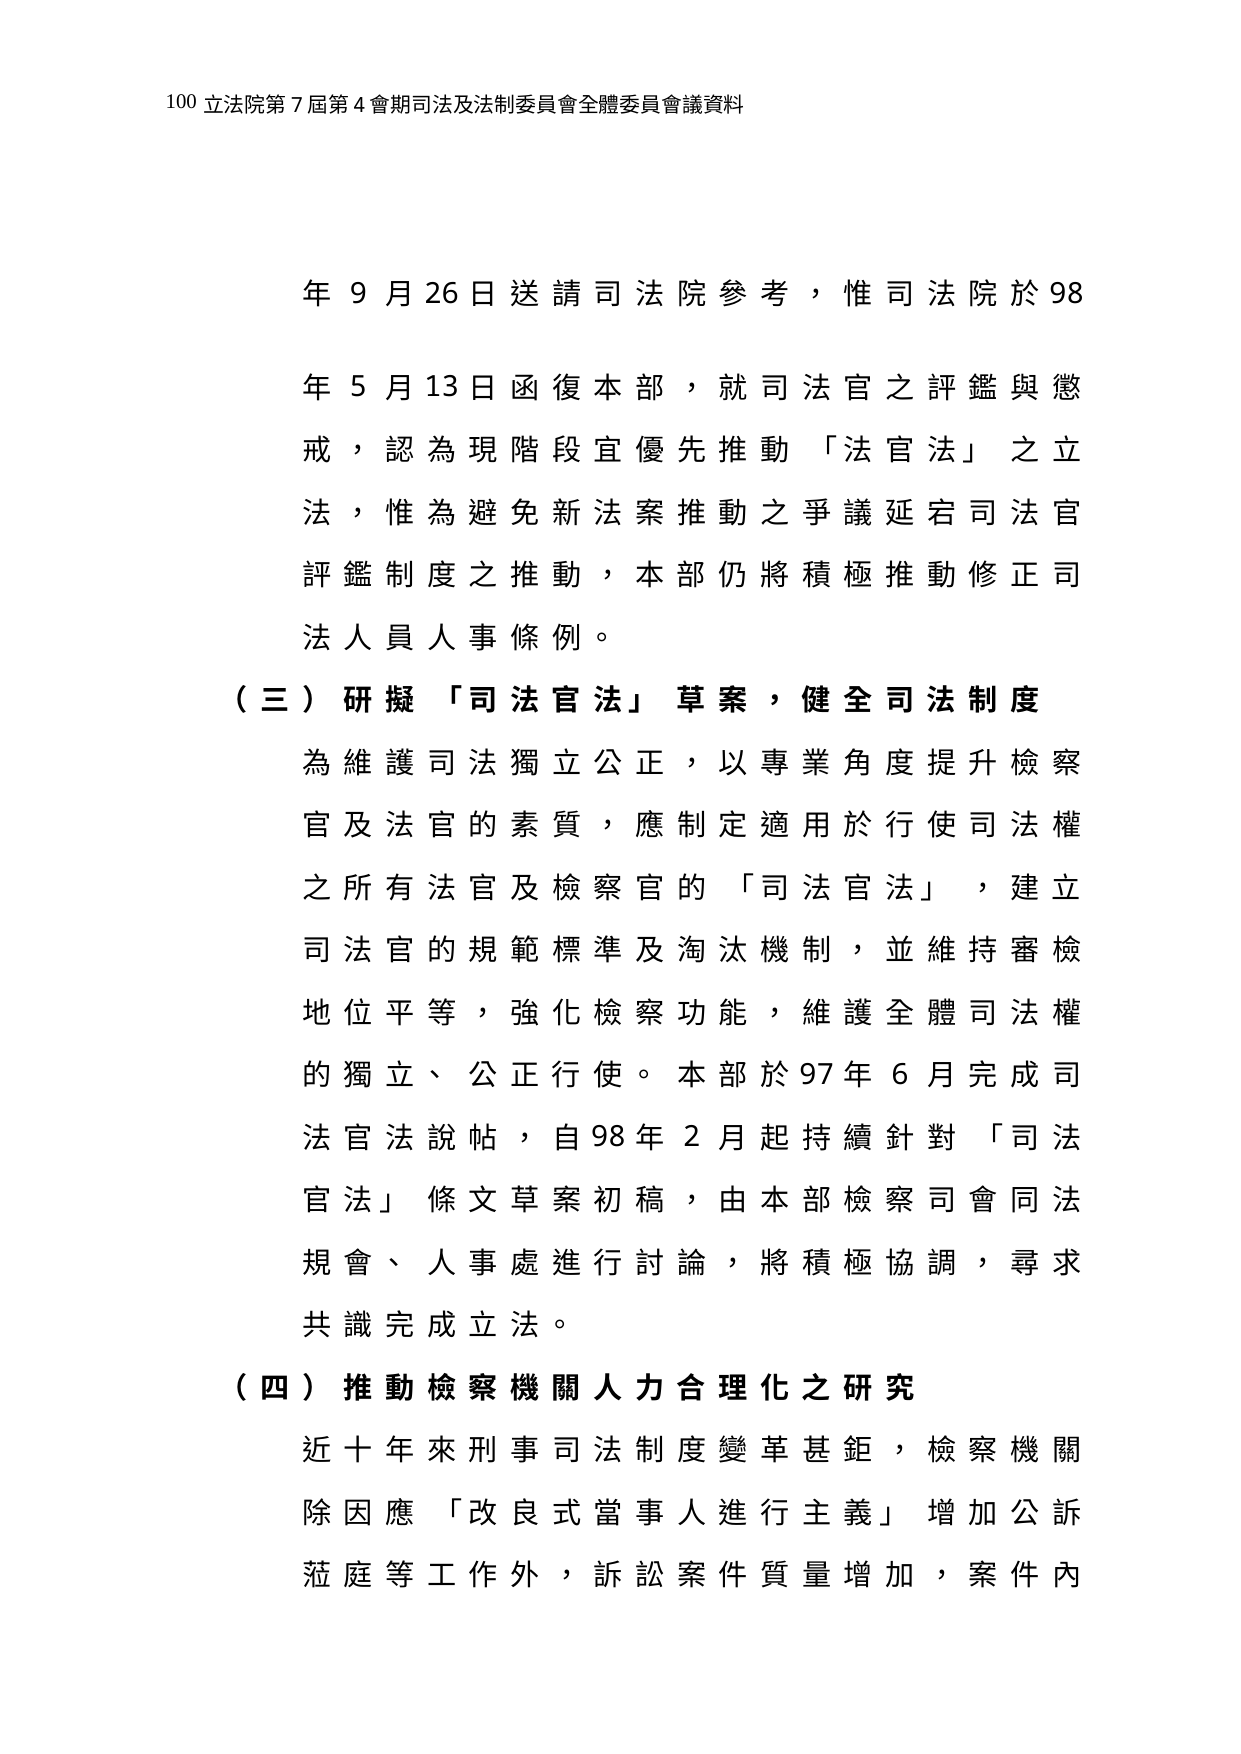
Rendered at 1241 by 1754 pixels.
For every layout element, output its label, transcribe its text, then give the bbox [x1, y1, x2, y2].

text （三）研擬「司法官法」草案，健全司法制度 [171, 656, 1087, 719]
text （四）推動檢察機關人力合理化之研究 [171, 1344, 1087, 1406]
text 年9月26日送請司法院參考，惟司法院於98年5月13日函復本部，就司法官之評鑑與懲戒，認為現階段宜優先推動「法官法」之立法，惟為避免新法案推動之爭議延宕司法官評鑑制度之推動，本部仍將積極推動修正司法人員人事條例。 [287, 219, 1087, 656]
text 為維護司法獨立公正，以專業角度提升檢察官及法官的素質，應制定適用於行使司法權之所有法官及檢察官的「司法官法」，建立司法官的規範標準及淘汰機制，並維持審檢地位平等，強化檢察功能，維護全體司法權的獨立、公正行使。本部於97年6月完成司法官法說帖，自98年2月起持續針對「司法官法」條文草案初稿，由本部檢察司會同法規會、人事處進行討論，將積極協調，尋求共識完成立法。 [287, 719, 1087, 1344]
text 近十年來刑事司法制度變革甚鉅，檢察機關除因應「改良式當事人進行主義」增加公訴蒞庭等工作外，訴訟案件質量增加，案件內 [287, 1406, 1087, 1594]
